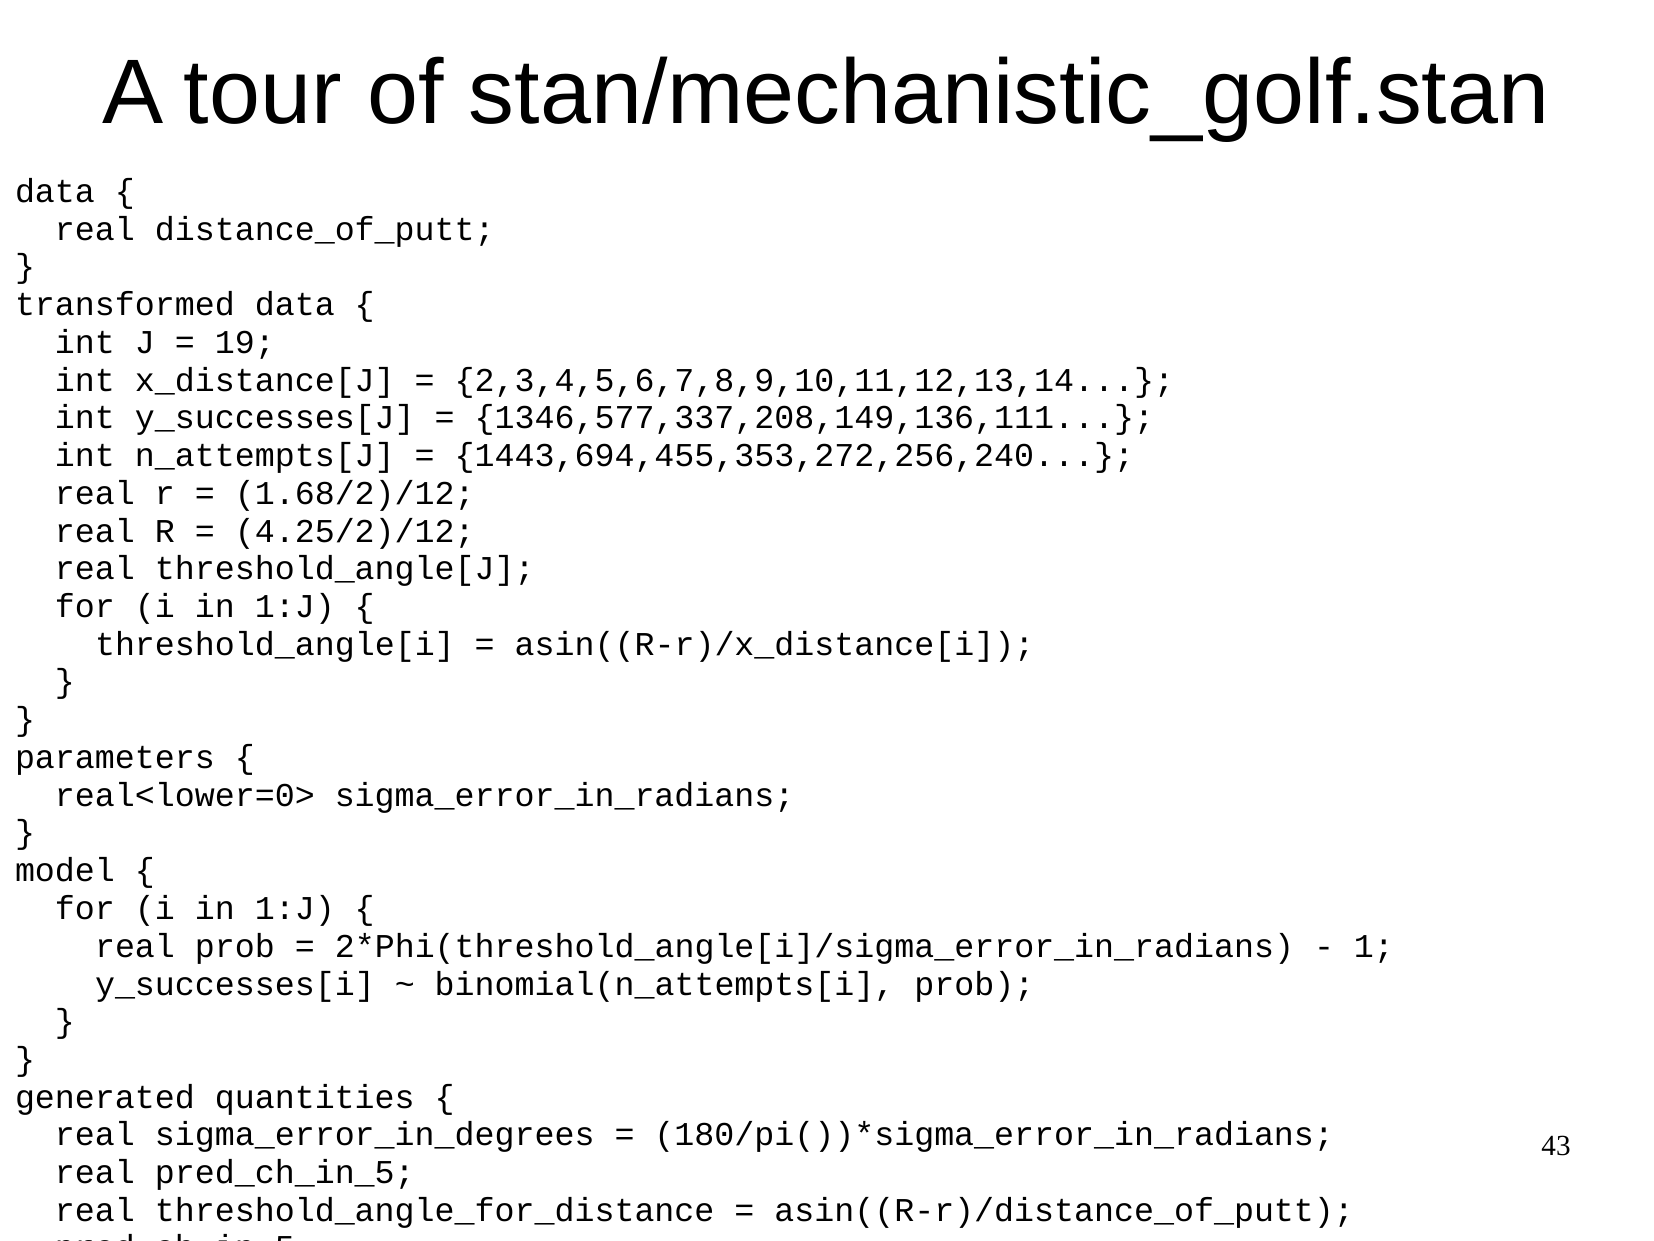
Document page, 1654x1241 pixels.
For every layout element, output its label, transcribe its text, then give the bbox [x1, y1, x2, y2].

title A tour of stan/mechanistic_golf.stan [82, 40, 1571, 144]
list data { real distance_of_putt; } transformed data { int J = 19; int x_distance[J] = {2,3,4,5,6,7,8,9,10,11,12,13,14...}; int y_successes[J] = {1346,577,337,208,149,136,111...}; int n_attempts[J] = {1443,694,455,353,272,256,240...}; real r = (1.68/2)/12; real R = (4.25/2)/12; real threshold_angle[J]; for (i in 1:J) { threshold_angle[i] = asin((R-r)/x_distance[i]); } } parameters { real<lower=0> sigma_error_in_radians; } model { for (i in 1:J) { real prob = 2*Phi(threshold_angle[i]/sigma_error_in_radians) - 1; y_successes[i] ~ binomial(n_attempts[i], prob); } } generated quantities { real sigma_error_in_degrees = (180/pi())*sigma_error_in_radians; real pred_ch_in_5; real threshold_angle_for_distance = asin((R-r)/distance_of_putt); pred_ch_in_5 = (2*Phi(threshold_angle_for_distance/sigma_error_in_radians) - 1) * 5; } [15, 174, 1654, 1241]
